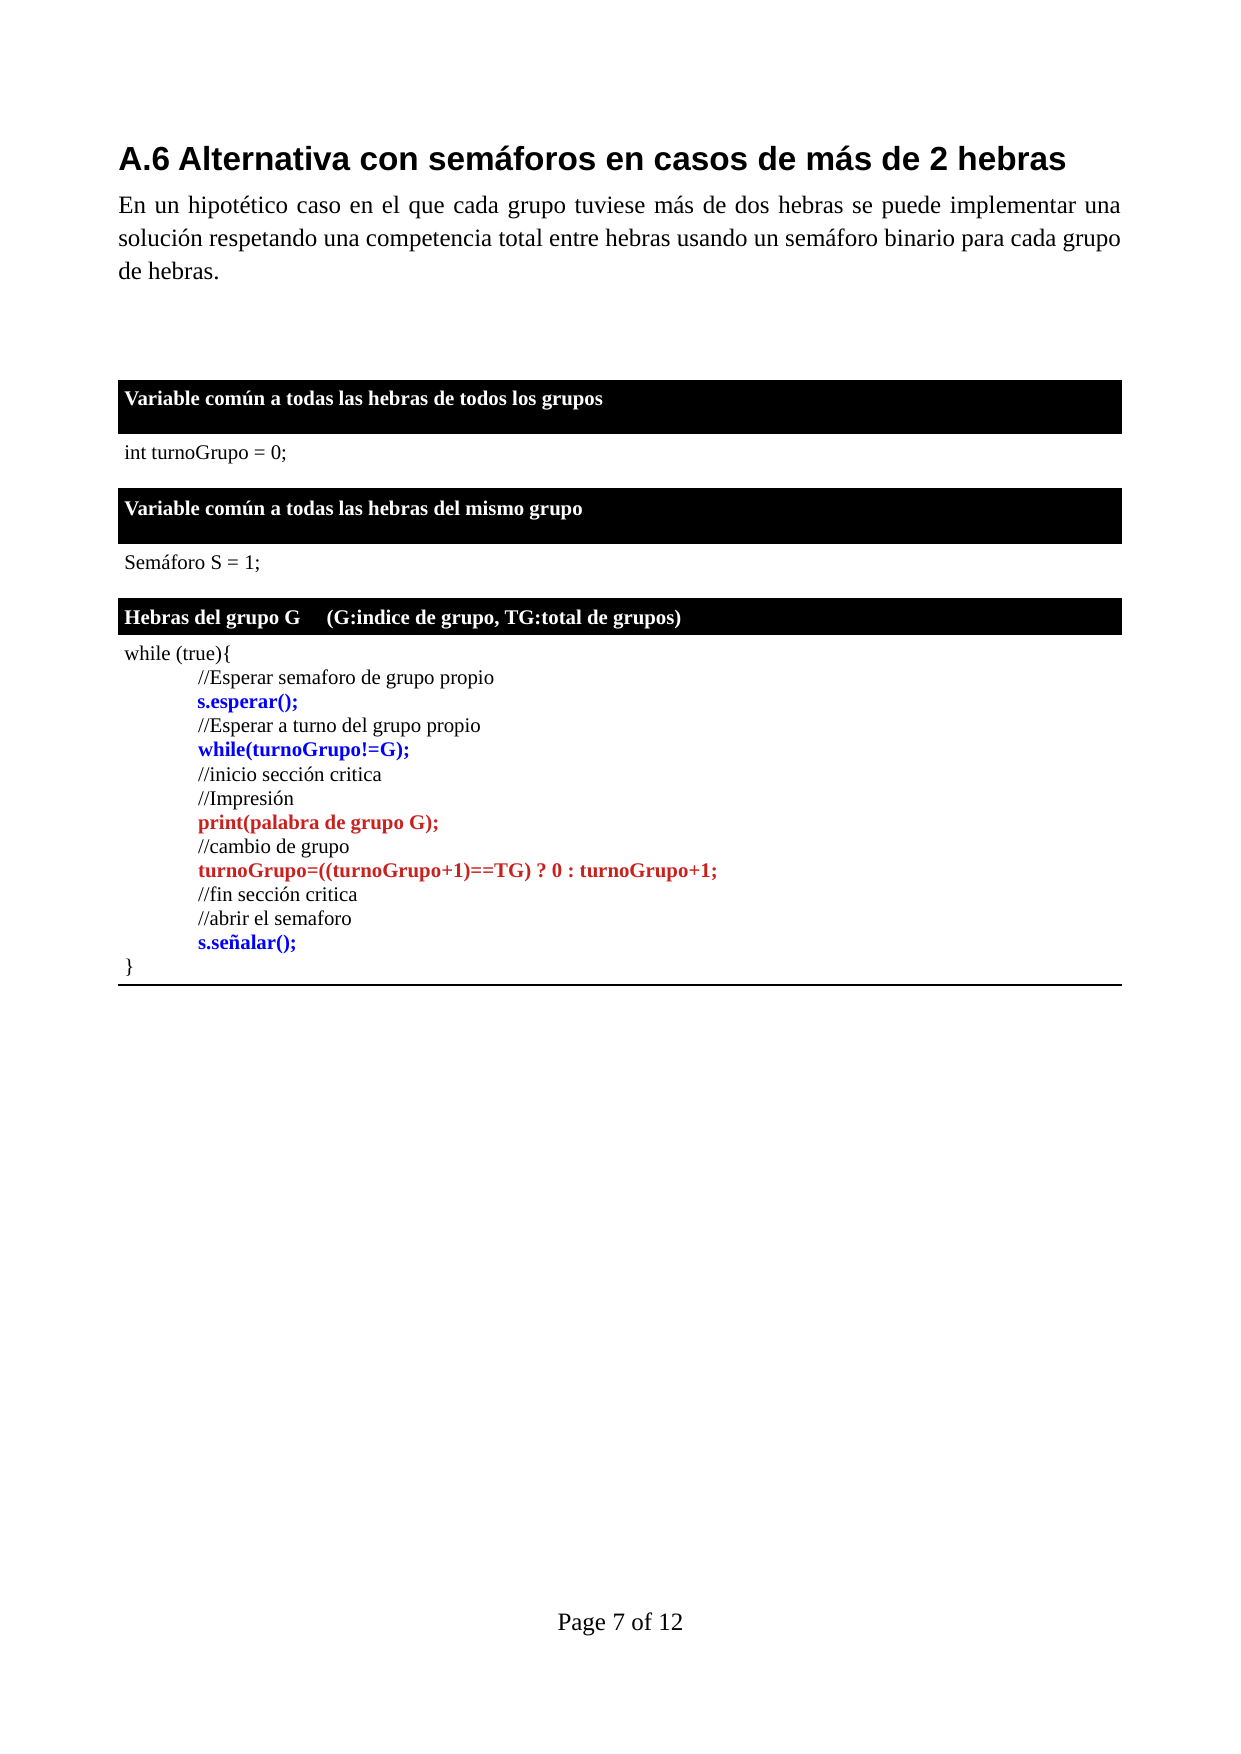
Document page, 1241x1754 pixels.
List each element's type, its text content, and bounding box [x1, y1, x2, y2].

table_header Hebras del grupo G (G:indice de grupo, TG:total de grupos) [118, 599, 1122, 635]
table_header Variable común a todas las hebras del mismo grupo [118, 490, 1122, 544]
text En un hipotético caso en el que cada grupo tuviese más de dos hebras se puede implementar una solución respetando una competencia total entre hebras usando un semáforo binario para cada grupo de hebras. [118, 190, 1122, 285]
table_cell while (true){ //Esperar semaforo de grupo propio s.esperar(); //Esperar a turno del grupo propio while(turnoGrupo!=G); //inicio sección critica //Impresión print(palabra de grupo G); //cambio de grupo turnoGrupo=((turnoGrupo+1)==TG) ? 0 : turnoGrupo+1; //fin sección critica //abrir el semaforo s.señalar(); } [118, 635, 1122, 984]
subtitle A.6 Alternativa con semáforos en casos de más de 2 hebras [118, 139, 1122, 177]
table_cell Semáforo S = 1; [118, 544, 1122, 598]
table_header Variable común a todas las hebras de todos los grupos [118, 380, 1122, 434]
table_cell int turnoGrupo = 0; [118, 434, 1122, 488]
